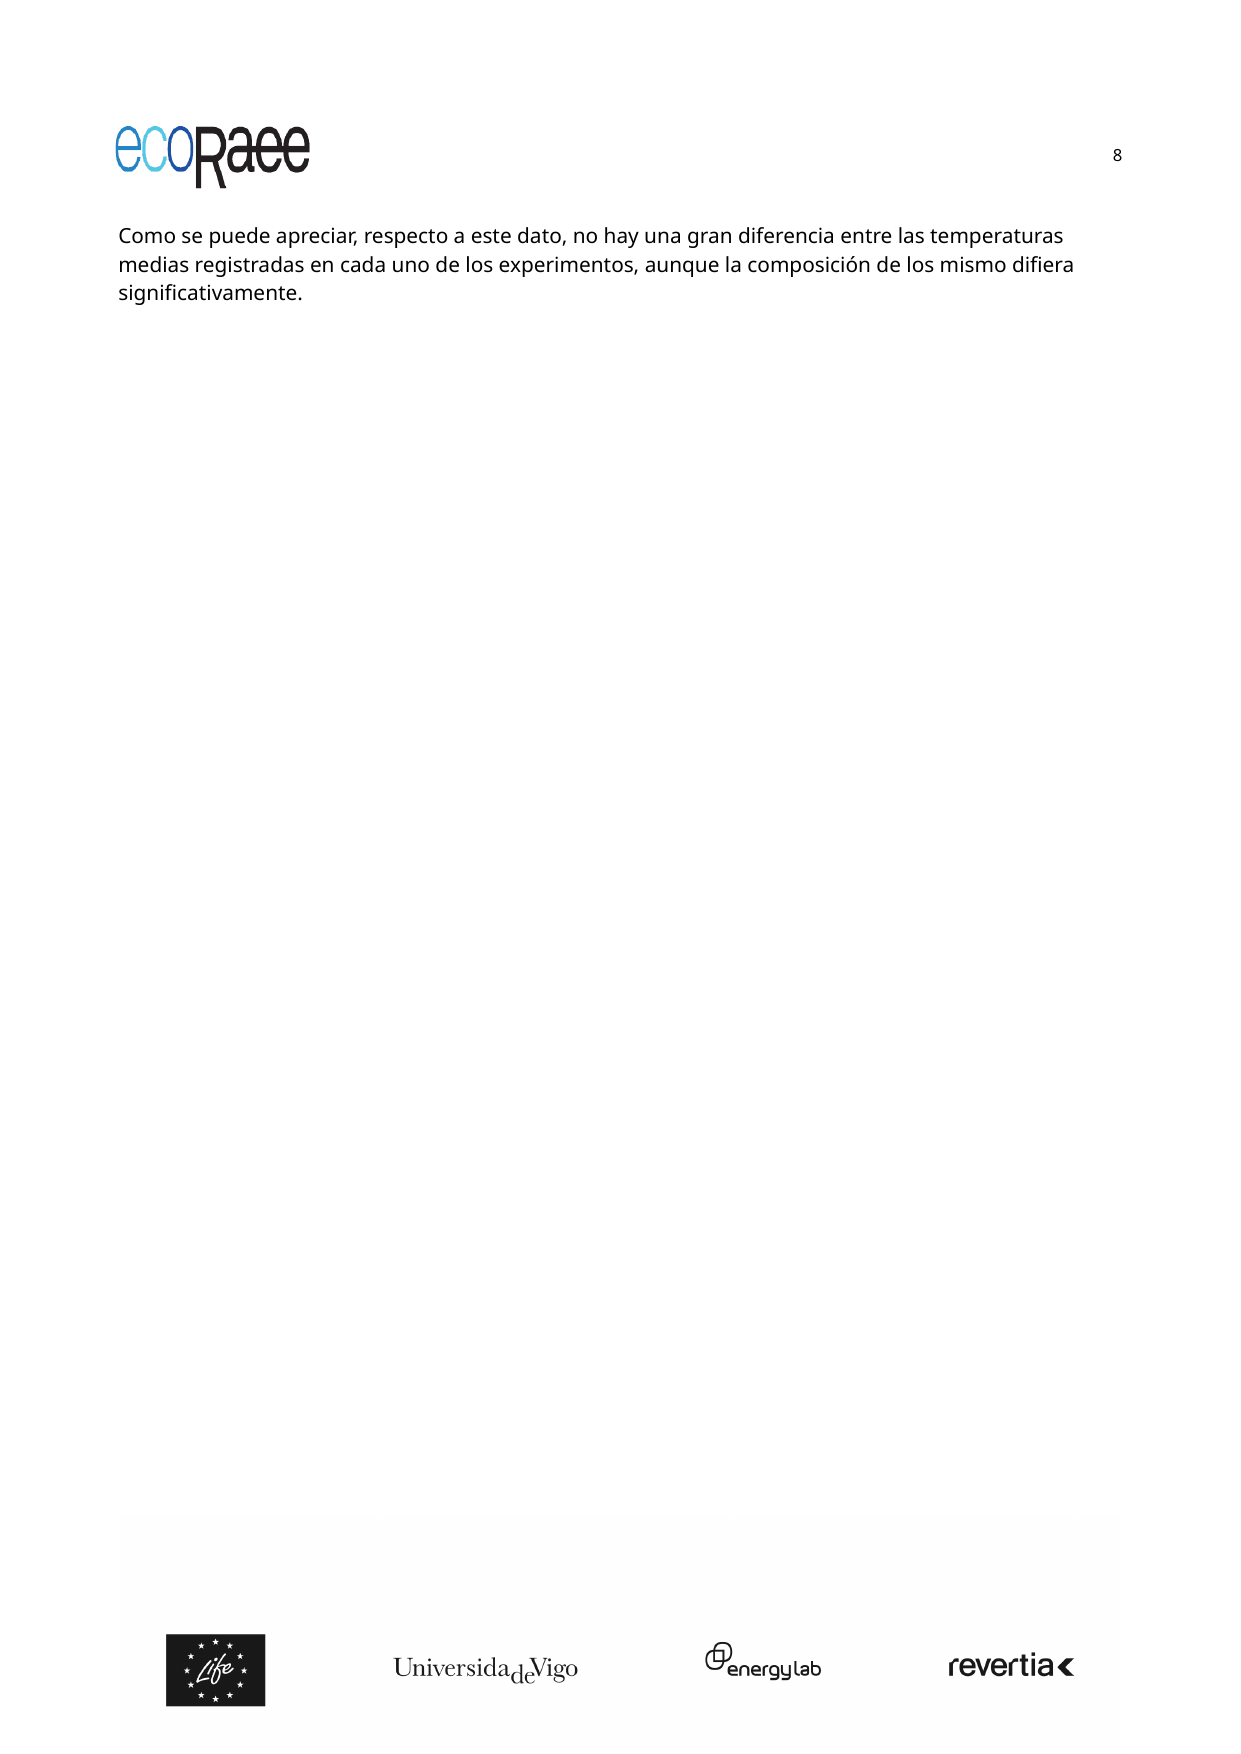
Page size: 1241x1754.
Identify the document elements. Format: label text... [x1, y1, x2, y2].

text Como se puede apreciar, respecto a este dato, no hay una gran diferencia entre las temperaturas medias registradas en cada uno de los experimentos, aunque la composición de los mismo difiera significativamente. [118, 221, 1122, 307]
picture [118, 1514, 1123, 1754]
picture [114, 124, 311, 190]
